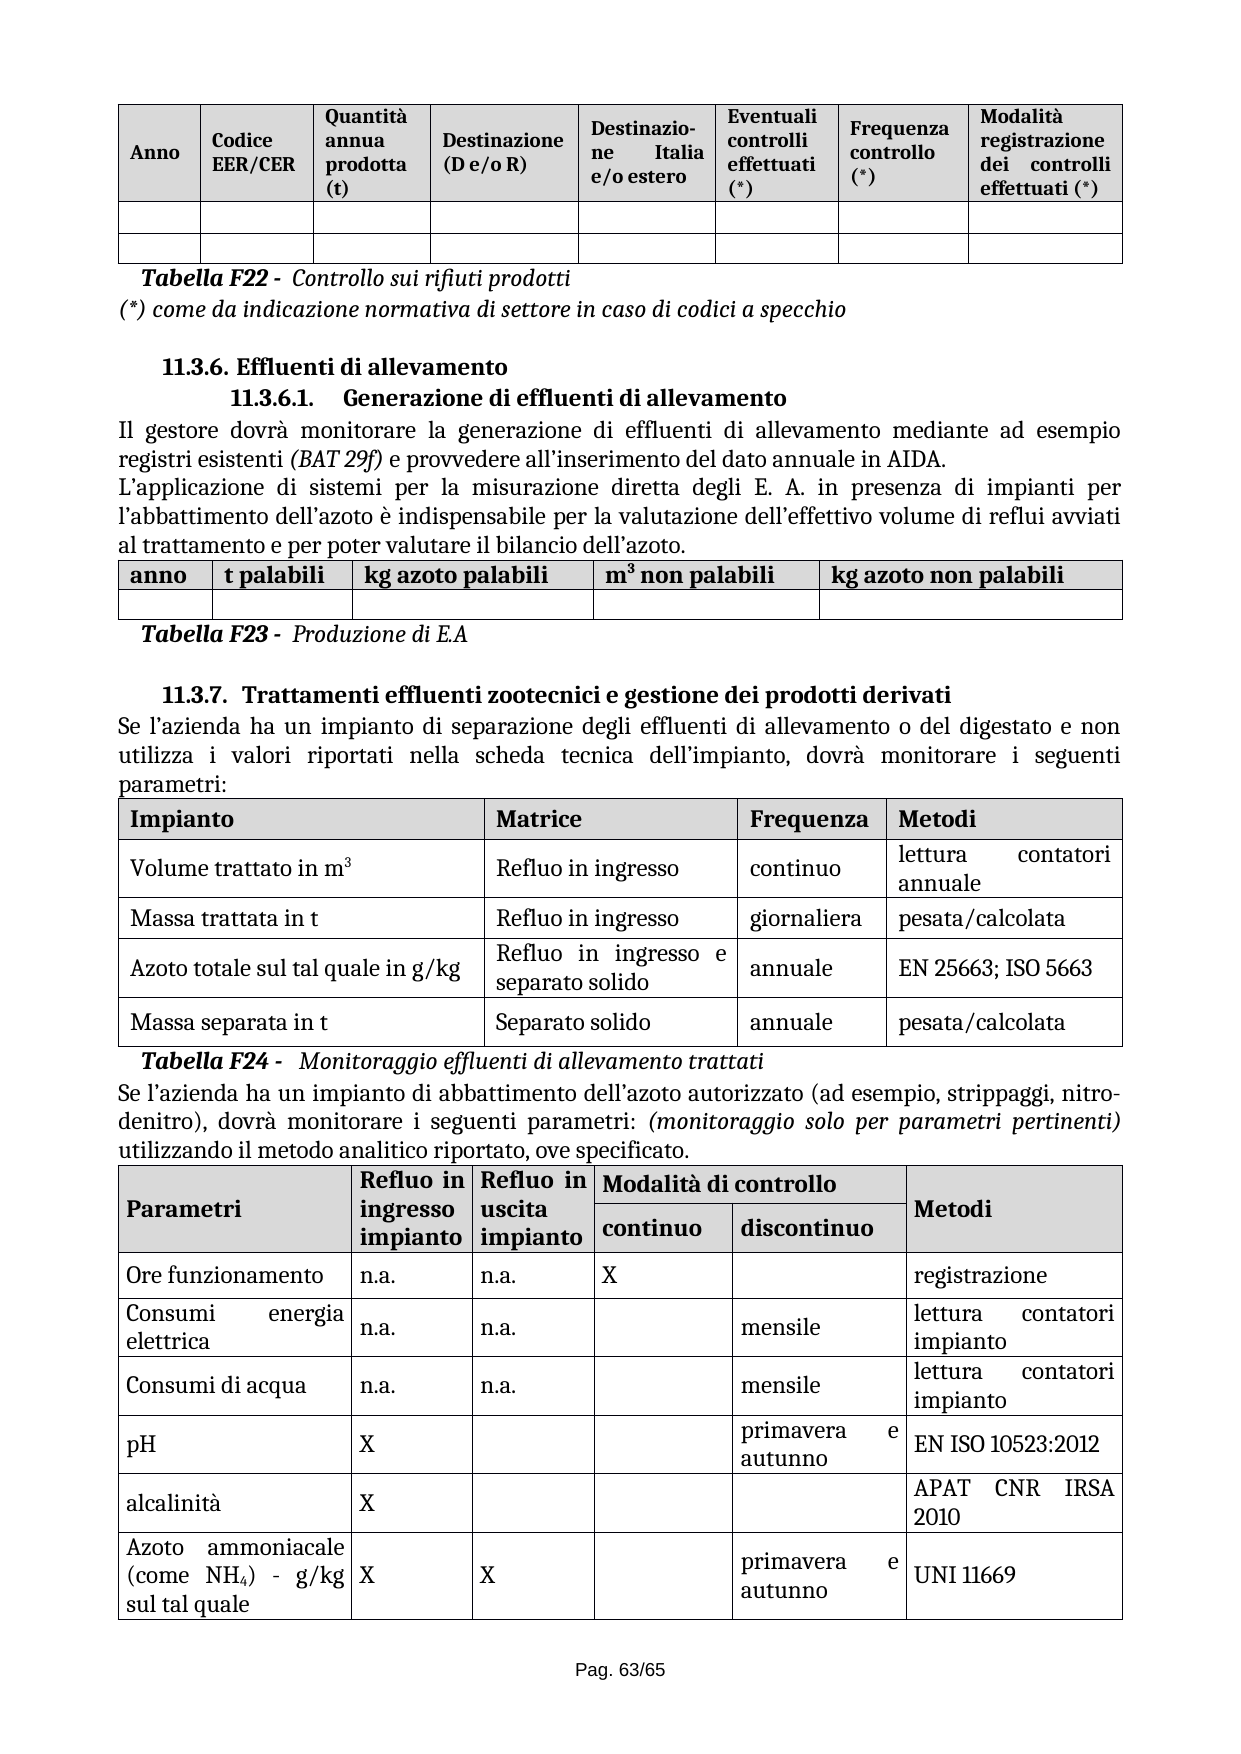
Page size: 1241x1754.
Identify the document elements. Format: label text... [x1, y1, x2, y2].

table_cell X [595, 1253, 732, 1297]
table_header Destinazio-ne Italia e/o estero [579, 105, 715, 201]
table_cell [716, 234, 838, 263]
table_cell [820, 590, 1122, 619]
table_cell X [473, 1533, 594, 1619]
table_cell [969, 234, 1122, 263]
table_cell [716, 202, 838, 233]
table_cell n.a. [473, 1299, 594, 1356]
table_header Modalità di controllo [595, 1166, 906, 1203]
table_cell [473, 1416, 594, 1473]
table_cell Azoto totale sul tal quale in g/kg [119, 939, 484, 997]
table_cell [201, 202, 313, 233]
table_cell continuo [738, 840, 886, 897]
table_cell Massa separata in t [119, 998, 484, 1046]
table_header Refluo in uscita impianto [473, 1166, 594, 1252]
subtitle Trattamenti effluenti zootecnici e gestione dei prodotti derivati [162, 681, 1122, 709]
table_cell [431, 234, 578, 263]
table_header Metodi [907, 1166, 1122, 1252]
table_cell X [352, 1416, 472, 1473]
table_cell n.a. [473, 1357, 594, 1414]
table_cell [473, 1474, 594, 1532]
subtitle Generazione di effluenti di allevamento [231, 384, 1122, 413]
table_cell [594, 590, 819, 619]
table_header Anno [119, 105, 200, 201]
table_cell Volume trattato in m3 [119, 840, 484, 897]
table_cell [314, 202, 430, 233]
table_cell UNI 11669 [907, 1533, 1122, 1619]
table_cell X [352, 1533, 472, 1619]
table_header Impianto [119, 799, 484, 839]
table_cell Massa trattata in t [119, 898, 484, 938]
table_cell Refluo in ingresso [485, 840, 737, 897]
text Il gestore dovrà monitorare la generazione di effluenti di allevamento mediante ad esempio registri esistenti (BAT 29f) e provvedere all’inserimento del dato annuale in AIDA. [118, 416, 1122, 473]
table_cell primavera e autunno [733, 1416, 906, 1473]
text (*) come da indicazione normativa di settore in caso di codici a specchio [118, 295, 1122, 324]
table_cell [119, 590, 212, 619]
table_cell EN 25663; ISO 5663 [887, 939, 1122, 997]
table_cell [595, 1533, 732, 1619]
table_header Refluo in ingresso impianto [352, 1166, 472, 1252]
table_cell n.a. [352, 1299, 472, 1356]
text Se l’azienda ha un impianto di abbattimento dell’azoto autorizzato (ad esempio, strippaggi, nitro-denitro), dovrà monitorare i seguenti parametri: (monitoraggio solo per parametri pertinenti) utilizzando il metodo analitico riportato, ove specificato. [118, 1078, 1122, 1165]
table_cell discontinuo [733, 1204, 906, 1252]
list Controllo sui rifiuti prodotti [141, 264, 1122, 292]
list Monitoraggio effluenti di allevamento trattati [141, 1047, 1122, 1076]
table_cell registrazione [907, 1253, 1122, 1297]
table_cell [353, 590, 593, 619]
table_cell n.a. [473, 1253, 594, 1297]
table_cell X [352, 1474, 472, 1532]
table_cell [839, 234, 968, 263]
table_cell [595, 1416, 732, 1473]
table_header Metodi [887, 799, 1122, 839]
table_header Matrice [485, 799, 737, 839]
table_cell Consumi energia elettrica [119, 1299, 351, 1356]
table_cell lettura contatori annuale [887, 840, 1122, 897]
table_cell lettura contatori impianto [907, 1357, 1122, 1414]
table_cell mensile [733, 1299, 906, 1356]
text L’applicazione di sistemi per la misurazione diretta degli E. A. in presenza di impianti per l’abbattimento dell’azoto è indispensabile per la valutazione dell’effettivo volume di reflui avviati al trattamento e per poter valutare il bilancio dell’azoto. [118, 473, 1122, 559]
table_cell pesata/calcolata [887, 998, 1122, 1046]
table_cell APAT CNR IRSA 2010 [907, 1474, 1122, 1532]
table_cell [314, 234, 430, 263]
table_cell [595, 1357, 732, 1414]
table_header kg azoto palabili [353, 561, 593, 589]
table_cell continuo [595, 1204, 732, 1252]
table_cell [839, 202, 968, 233]
table_cell Consumi di acqua [119, 1357, 351, 1414]
table_cell [595, 1474, 732, 1532]
table_cell alcalinità [119, 1474, 351, 1532]
table_cell Azoto ammoniacale (come NH4) - g/kg sul tal quale [119, 1533, 351, 1619]
table_cell [579, 234, 715, 263]
table_header Modalità registrazione dei controlli effettuati (*) [969, 105, 1122, 201]
table_cell [431, 202, 578, 233]
table_cell [201, 234, 313, 263]
table_cell mensile [733, 1357, 906, 1414]
table_header Destinazione (D e/o R) [431, 105, 578, 201]
table_cell giornaliera [738, 898, 886, 938]
table_header Frequenza [738, 799, 886, 839]
table_header Eventuali controlli effettuati (*) [716, 105, 838, 201]
table_header kg azoto non palabili [820, 561, 1122, 589]
table_cell pesata/calcolata [887, 898, 1122, 938]
table_cell [595, 1299, 732, 1356]
table_cell [119, 202, 200, 233]
table_header m3 non palabili [594, 561, 819, 589]
table_header Codice EER/CER [201, 105, 313, 201]
table_cell [213, 590, 352, 619]
table_header Quantità annua prodotta (t) [314, 105, 430, 201]
table_cell pH [119, 1416, 351, 1473]
subtitle Effluenti di allevamento [162, 353, 1122, 381]
list Produzione di E.A [141, 620, 1122, 649]
table_cell n.a. [352, 1357, 472, 1414]
table_header t palabili [213, 561, 352, 589]
table_cell Refluo in ingresso [485, 898, 737, 938]
table_header Frequenza controllo (*) [839, 105, 968, 201]
table_cell annuale [738, 939, 886, 997]
table_cell [969, 202, 1122, 233]
table_header anno [119, 561, 212, 589]
table_cell Separato solido [485, 998, 737, 1046]
table_cell [119, 234, 200, 263]
table_cell EN ISO 10523:2012 [907, 1416, 1122, 1473]
table_cell [579, 202, 715, 233]
table_cell primavera e autunno [733, 1533, 906, 1619]
table_cell [733, 1474, 906, 1532]
table_cell [733, 1253, 906, 1297]
table_cell Refluo in ingresso e separato solido [485, 939, 737, 997]
table_cell n.a. [352, 1253, 472, 1297]
table_cell lettura contatori impianto [907, 1299, 1122, 1356]
text Se l’azienda ha un impianto di separazione degli effluenti di allevamento o del digestato e non utilizza i valori riportati nella scheda tecnica dell’impianto, dovrà monitorare i seguenti parametri: [118, 712, 1122, 798]
table_cell annuale [738, 998, 886, 1046]
table_header Parametri [119, 1166, 351, 1252]
table_cell Ore funzionamento [119, 1253, 351, 1297]
